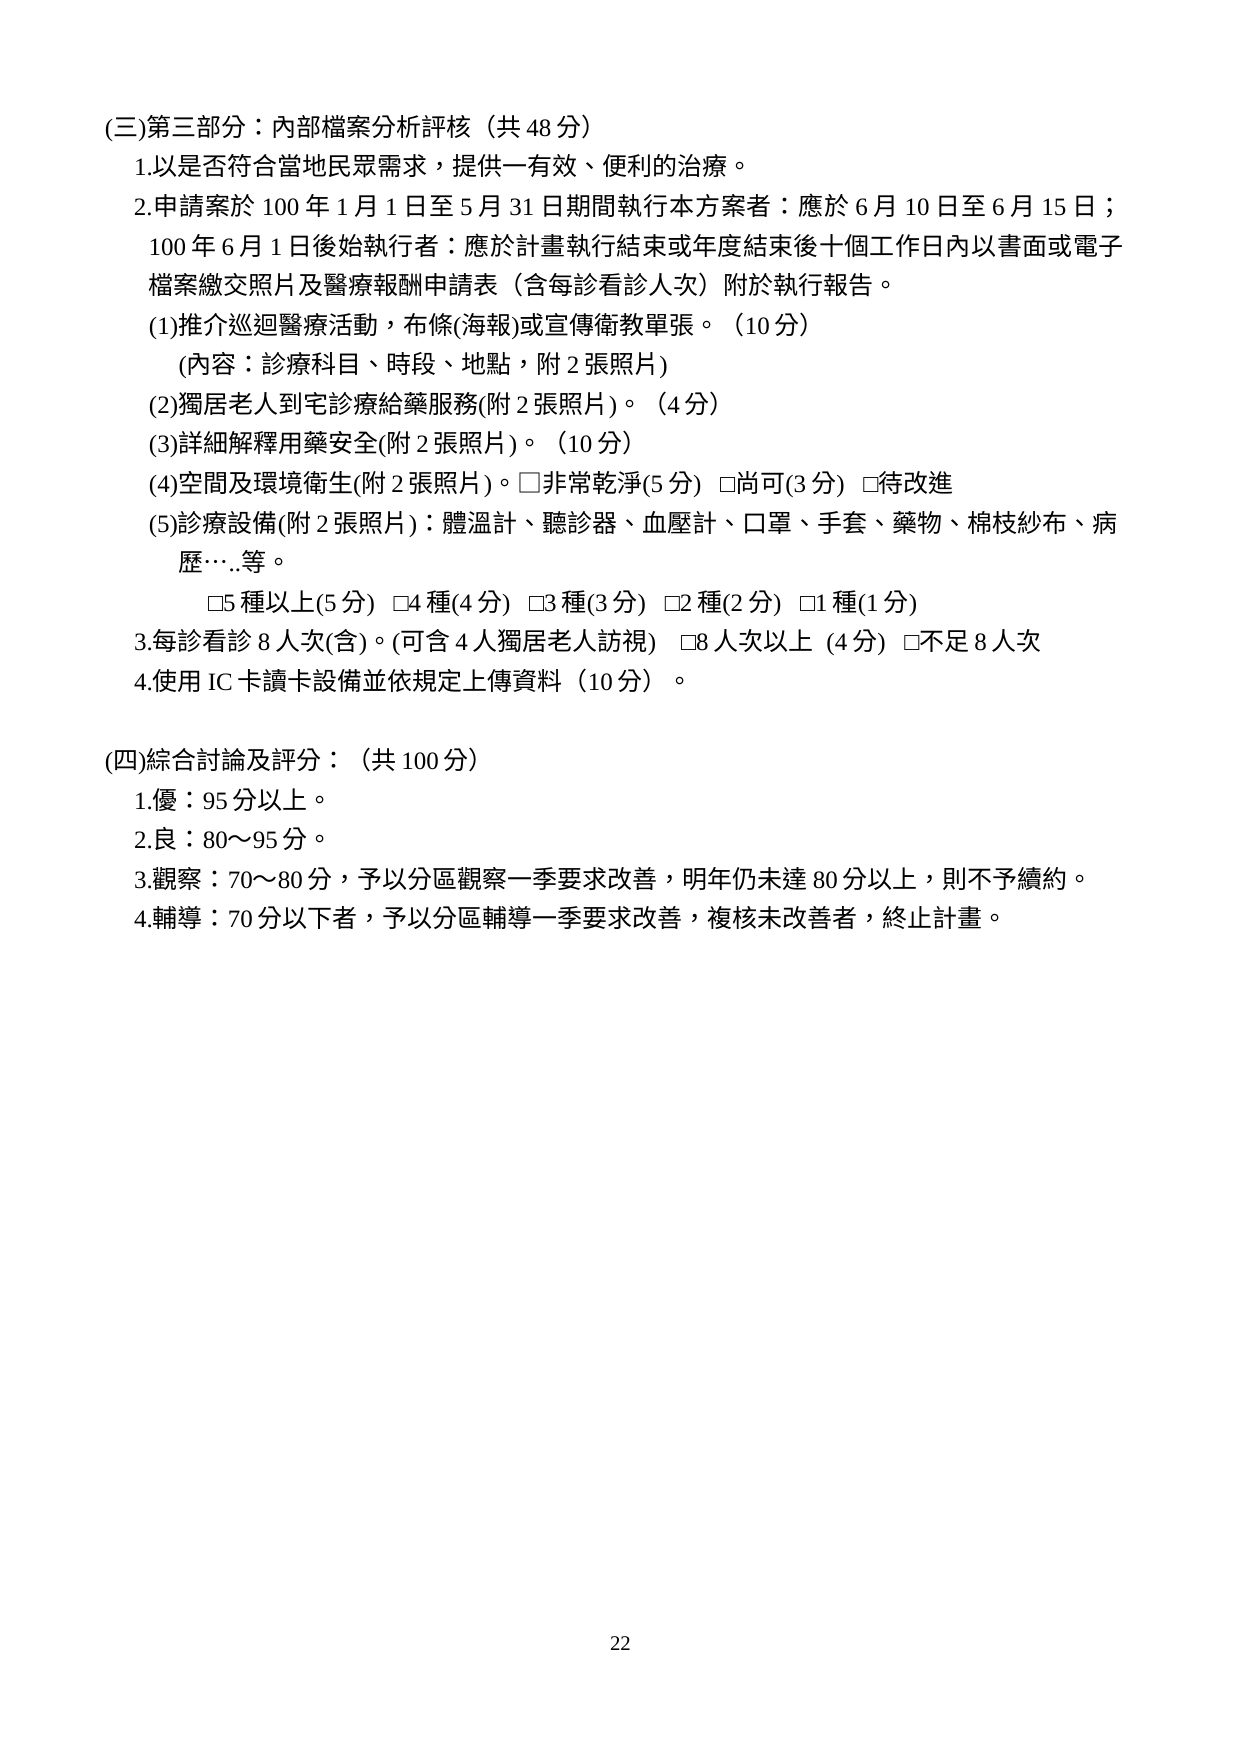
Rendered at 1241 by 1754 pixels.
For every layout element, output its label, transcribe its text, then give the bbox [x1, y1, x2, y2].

text (四)綜合討論及評分：（共100分） [104, 738, 1123, 777]
text 4.使用IC卡讀卡設備並依規定上傳資料（10分）。 [104, 659, 1123, 698]
text 1.優：95分以上。 [104, 777, 1123, 817]
text 4.輔導：70分以下者，予以分區輔導一季要求改善，複核未改善者，終止計畫。 [104, 896, 1123, 936]
text 2.良：80～95分。 [104, 817, 1123, 857]
text (2)獨居老人到宅診療給藥服務(附2張照片)。（4分） [104, 382, 1123, 421]
text □5種以上(5分) □4種(4分) □3種(3分) □2種(2分) □1種(1分) [148, 579, 1123, 619]
text 2.申請案於100年1月1日至5月31日期間執行本方案者：應於6月10日至6月15日；100年6月1日後始執行者：應於計畫執行結束或年度結束後十個工作日內以書面或電子檔案繳交照片及醫療報酬申請表（含每診看診人次）附於執行報告。 [133, 184, 1123, 302]
text (內容：診療科目、時段、地點，附2張照片) [134, 342, 1123, 382]
text (5)診療設備(附2張照片)：體溫計、聽診器、血壓計、口罩、手套、藥物、棉枝紗布、病歷…..等。 [148, 500, 1123, 579]
text 3.觀察：70～80分，予以分區觀察一季要求改善，明年仍未達80分以上，則不予續約。 [104, 857, 1123, 896]
text (三)第三部分：內部檔案分析評核（共48分） [104, 104, 1123, 144]
text (3)詳細解釋用藥安全(附2張照片)。（10分） [104, 421, 1123, 461]
text (4)空間及環境衛生(附2張照片)。□非常乾淨(5分) □尚可(3分) □待改進 [104, 461, 1123, 500]
text 1.以是否符合當地民眾需求，提供一有效、便利的治療。 [104, 144, 1123, 184]
text 3.每診看診8人次(含)。(可含4人獨居老人訪視) □8人次以上 (4分) □不足8人次 [104, 619, 1123, 659]
text (1)推介巡迴醫療活動，布條(海報)或宣傳衛教單張。（10分） [104, 302, 1123, 342]
